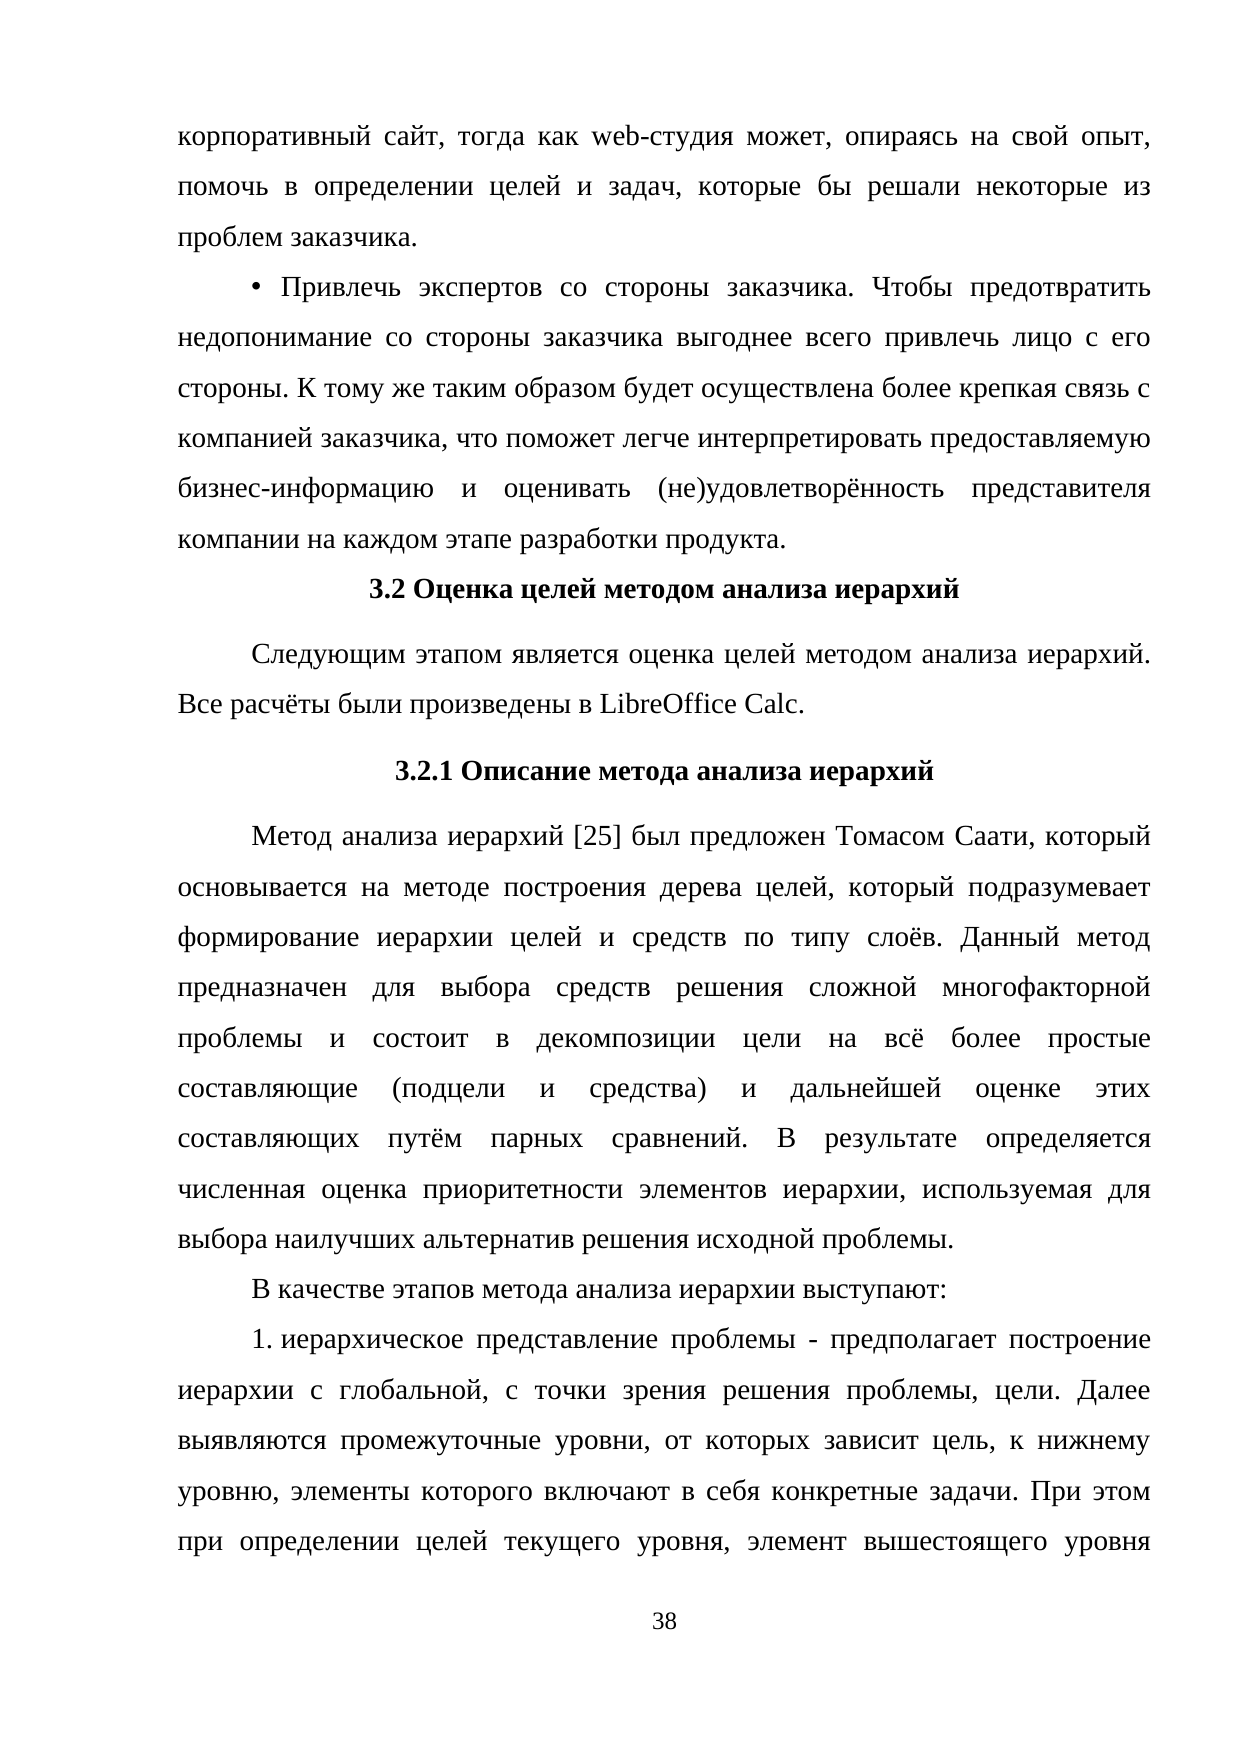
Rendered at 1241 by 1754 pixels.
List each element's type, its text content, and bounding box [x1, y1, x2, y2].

list иерархическое представление проблемы - предполагает построение иерархии с глобальной, с точки зрения решения проблемы, цели. Далее выявляются промежуточные уровни, от которых зависит цель, к нижнему уровню, элементы которого включают в себя конкретные задачи. При этом при определении целей текущего уровня, элемент вышестоящего уровня [177, 1322, 1152, 1556]
list корпоративный сайт, тогда как web-студия может, опираясь на свой опыт, помочь в определении целей и задач, которые бы решали некоторые из проблем заказчика. [177, 118, 1152, 252]
list Привлечь экспертов со стороны заказчика. Чтобы предотвратить недопонимание со стороны заказчика выгоднее всего привлечь лицо с его стороны. К тому же таким образом будет осуществлена более крепкая связь с компанией заказчика, что поможет легче интерпретировать предоставляемую бизнес-информацию и оценивать (не)удовлетворённость представителя компании на каждом этапе разработки продукта. [177, 269, 1152, 554]
text Следующим этапом является оценка целей методом анализа иерархий. Все расчёты были произведены в LibreOffice Calc. [177, 636, 1152, 720]
subtitle 3.2.1 Описание метода анализа иерархий [177, 753, 1152, 787]
subtitle 3.2 Оценка целей методом анализа иерархий [177, 571, 1152, 604]
text Метод анализа иерархий [25] был предложен Томасом Саати, который основывается на методе построения дерева целей, который подразумевает формирование иерархии целей и средств по типу слоёв. Данный метод предназначен для выбора средств решения сложной многофакторной проблемы и состоит в декомпозиции цели на всё более простые составляющие (подцели и средства) и дальнейшей оценке этих составляющих путём парных сравнений. В результате определяется численная оценка приоритетности элементов иерархии, используемая для выбора наилучших альтернатив решения исходной проблемы. [177, 818, 1152, 1254]
text В качестве этапов метода анализа иерархии выступают: [177, 1271, 1152, 1305]
